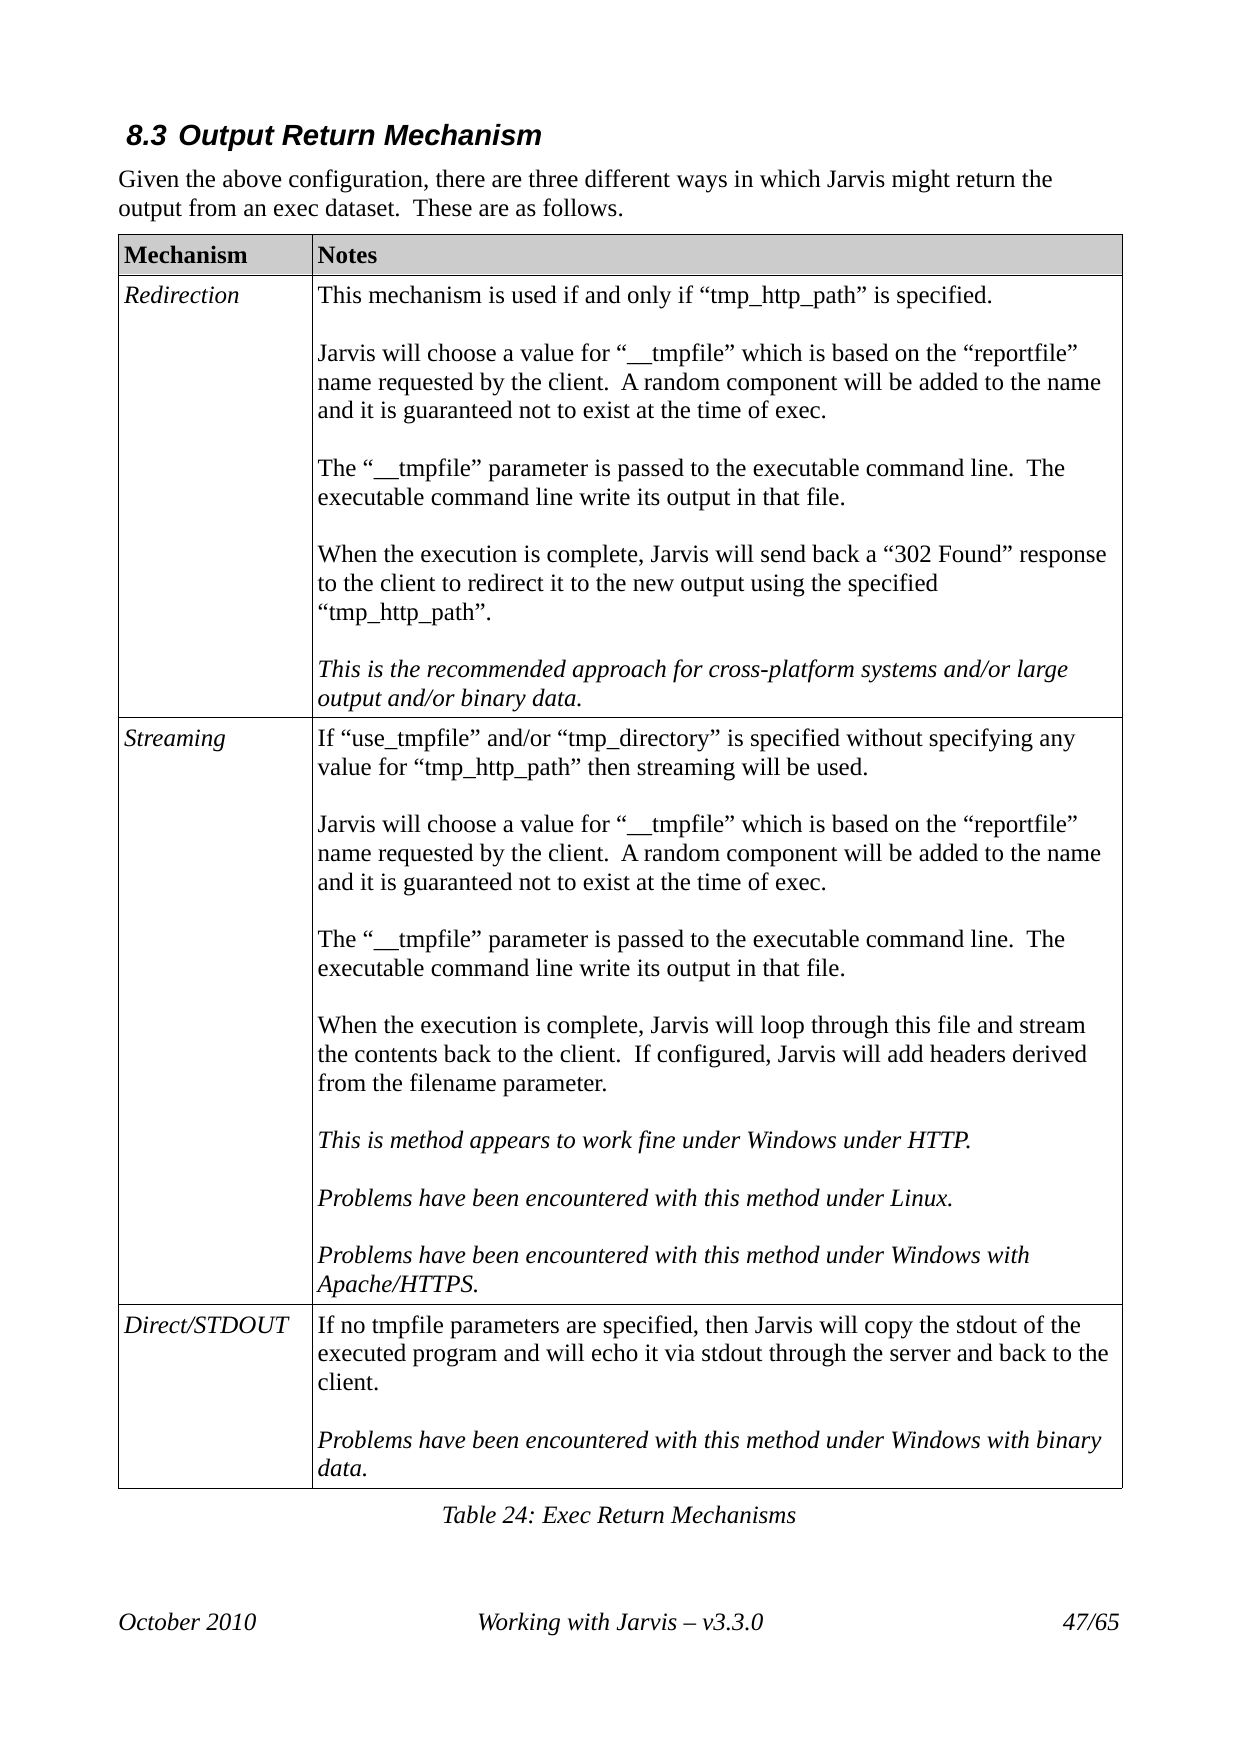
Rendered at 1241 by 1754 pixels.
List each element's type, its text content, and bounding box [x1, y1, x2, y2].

table_cell If “use_tmpfile” and/or “tmp_directory” is specified without specifying any value for “tmp_http_path” then streaming will be used. Jarvis will choose a value for “__tmpfile” which is based on the “reportfile” name requested by the client. A random component will be added to the name and it is guaranteed not to exist at the time of exec. The “__tmpfile” parameter is passed to the executable command line. The executable command line write its output in that file. When the execution is complete, Jarvis will loop through this file and stream the contents back to the client. If configured, Jarvis will add headers derived from the filename parameter. This is method appears to work fine under Windows under HTTP. Problems have been encountered with this method under Linux. Problems have been encountered with this method under Windows with Apache/HTTPS. [313, 718, 1122, 1304]
table_cell Streaming [119, 718, 312, 1304]
text Given the above configuration, there are three different ways in which Jarvis might return the output from an exec dataset. These are as follows. [118, 164, 1122, 222]
table_cell Redirection [119, 276, 312, 717]
subtitle Output Return Mechanism [118, 118, 1122, 152]
table_header Notes [313, 235, 1122, 274]
table_cell Direct/STDOUT [119, 1305, 312, 1488]
table_header Mechanism [119, 235, 312, 274]
text Table 24: Exec Return Mechanisms [118, 1501, 1122, 1529]
table_cell If no tmpfile parameters are specified, then Jarvis will copy the stdout of the executed program and will echo it via stdout through the server and back to the client. Problems have been encountered with this method under Windows with binary data. [313, 1305, 1122, 1488]
table_cell This mechanism is used if and only if “tmp_http_path” is specified. Jarvis will choose a value for “__tmpfile” which is based on the “reportfile” name requested by the client. A random component will be added to the name and it is guaranteed not to exist at the time of exec. The “__tmpfile” parameter is passed to the executable command line. The executable command line write its output in that file. When the execution is complete, Jarvis will send back a “302 Found” response to the client to redirect it to the new output using the specified “tmp_http_path”. This is the recommended approach for cross-platform systems and/or large output and/or binary data. [313, 276, 1122, 717]
